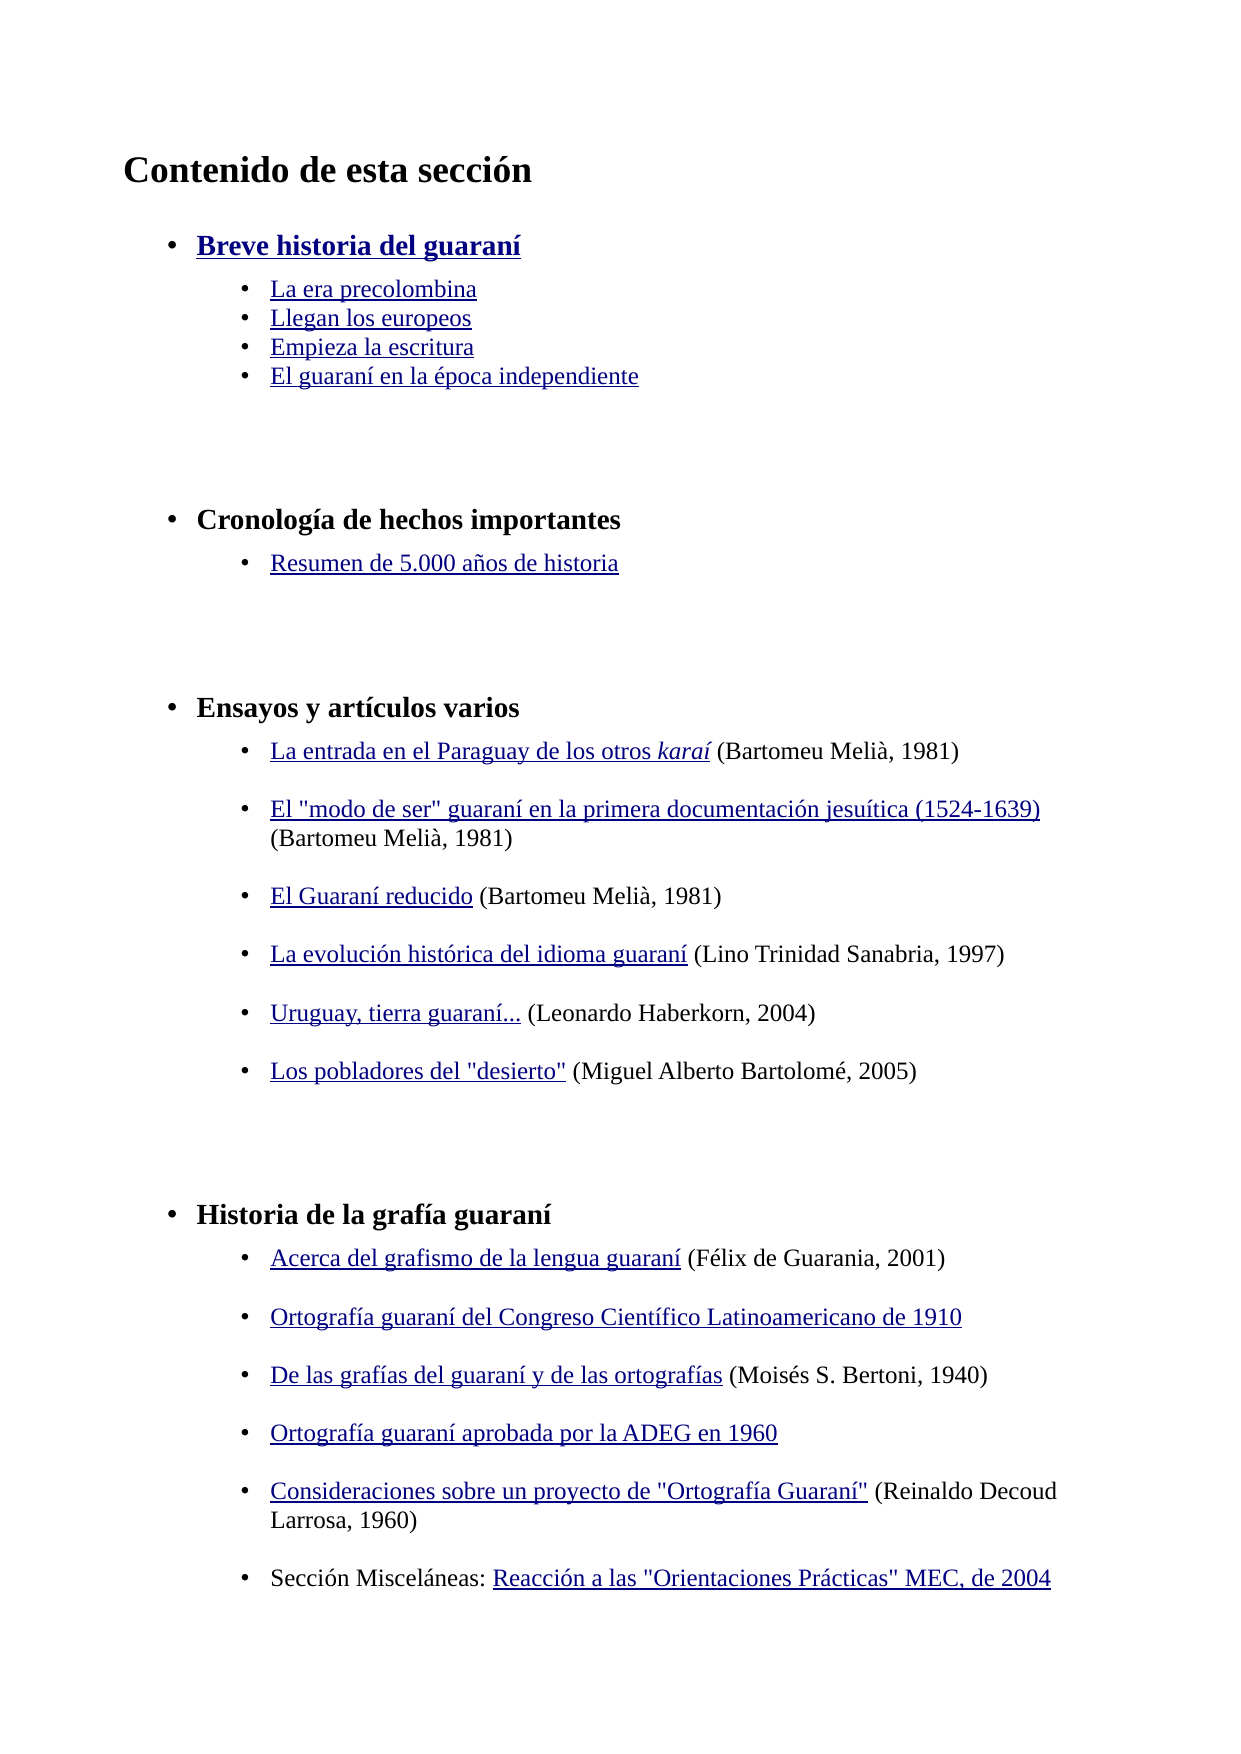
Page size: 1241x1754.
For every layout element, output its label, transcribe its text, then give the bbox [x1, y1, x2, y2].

table_cell Contenido de esta sección Breve historia del guaraní La era precolombina Llegan los europeos Empieza la escritura El guaraní en la época independiente Cronología de hechos importantes Resumen de 5.000 años de historia Ensayos y artículos varios La entrada en el Paraguay de los otros karaí (Bartomeu Melià, 1981) El "modo de ser" guaraní en la primera documentación jesuítica (1524-1639) (Bartomeu Melià, 1981) El Guaraní reducido (Bartomeu Melià, 1981) La evolución histórica del idioma guaraní (Lino Trinidad Sanabria, 1997) Uruguay, tierra guaraní... (Leonardo Haberkorn, 2004) Los pobladores del "desierto" (Miguel Alberto Bartolomé, 2005) Historia de la grafía guaraní Acerca del grafismo de la lengua guaraní (Félix de Guarania, 2001) Ortografía guaraní del Congreso Científico Latinoamericano de 1910 De las grafías del guaraní y de las ortografías (Moisés S. Bertoni, 1940) Ortografía guaraní aprobada por la ADEG en 1960 Consideraciones sobre un proyecto de "Ortografía Guaraní" (Reinaldo Decoud Larrosa, 1960) Sección Misceláneas: Reacción a las "Orientaciones Prácticas" MEC, de 2004 [118, 118, 1122, 1626]
